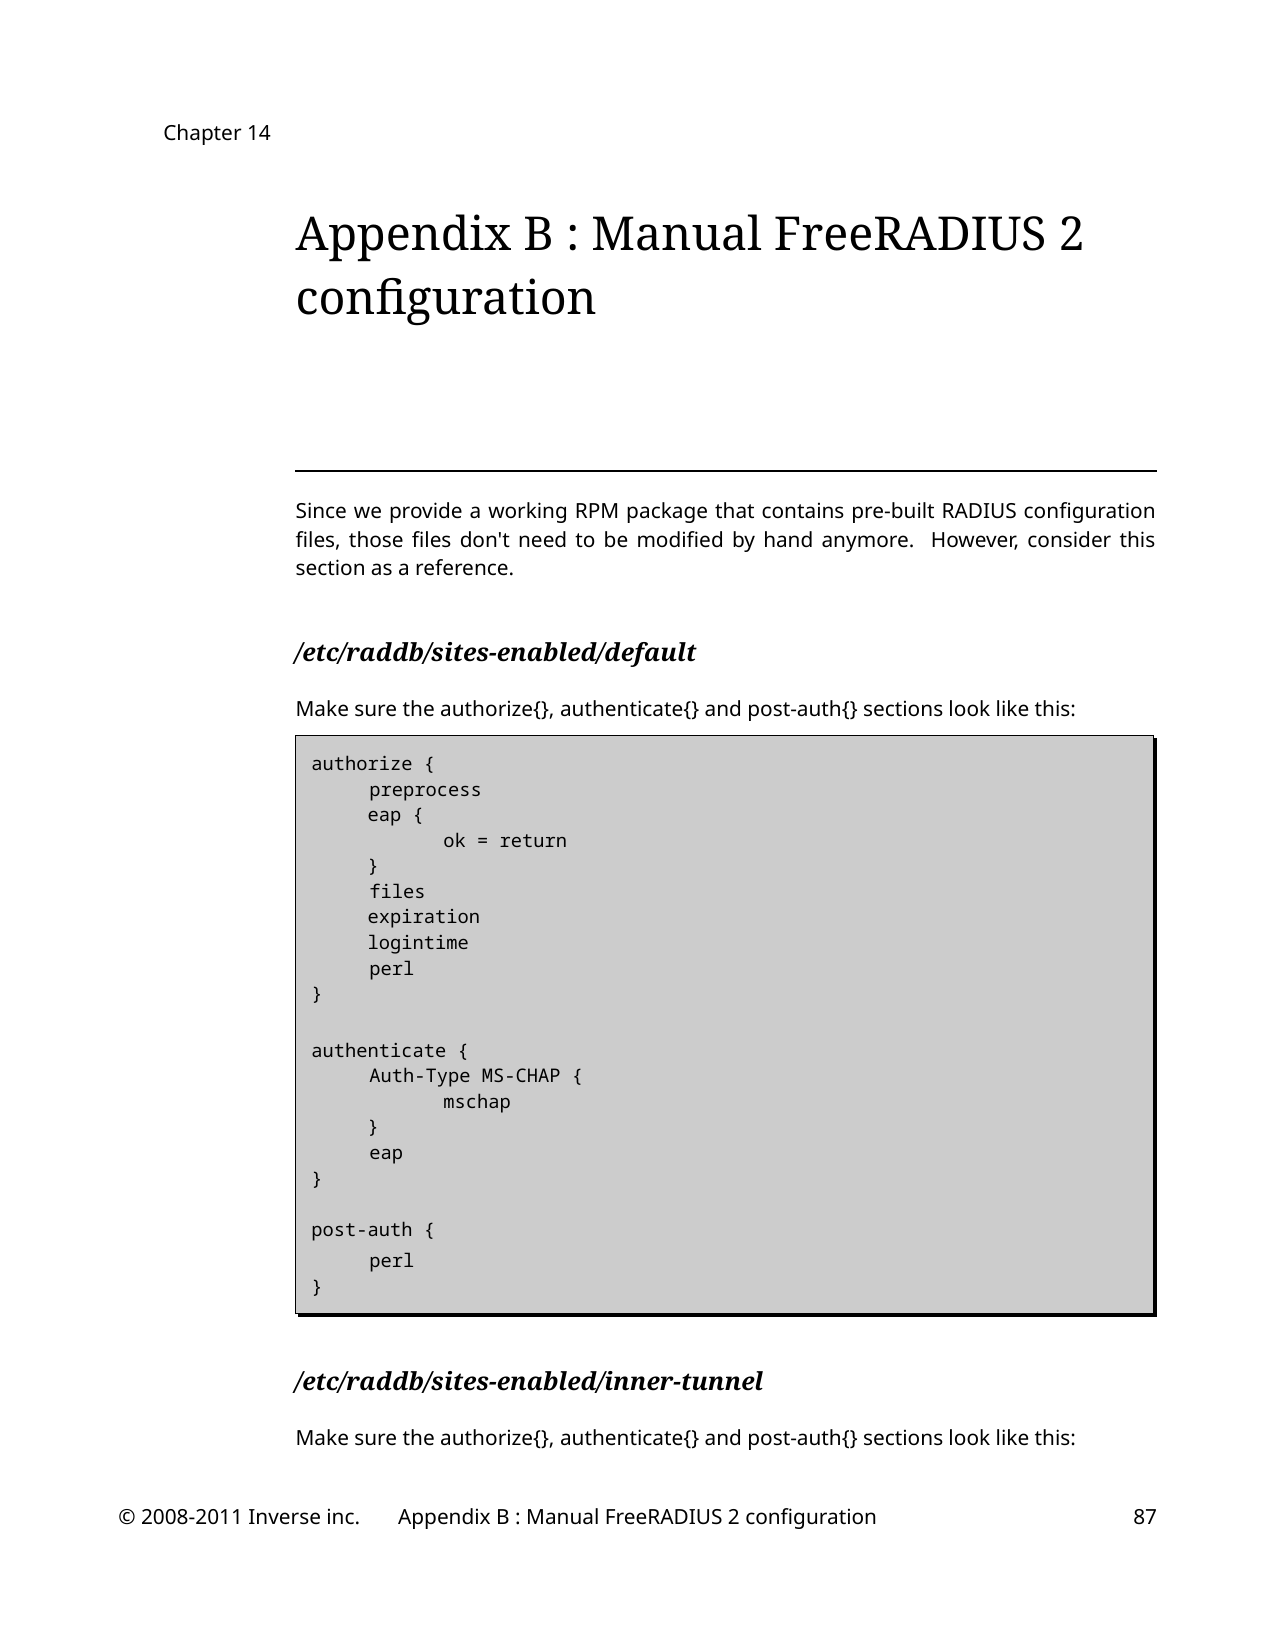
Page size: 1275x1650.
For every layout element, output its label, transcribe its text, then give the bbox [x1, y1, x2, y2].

text authorize { preprocess eap { ok = return } files expiration logintime perl } [296, 736, 1153, 996]
subtitle Appendix B : Manual FreeRADIUS 2 configuration [295, 201, 1157, 470]
text authenticate { Auth-Type MS-CHAP { mschap } eap } post-auth { [296, 996, 1153, 1232]
text Make sure the authorize{}, authenticate{} and post-auth{} sections look like this: [295, 1423, 1157, 1451]
subtitle /etc/raddb/sites-enabled/default [257, 635, 1157, 669]
subtitle /etc/raddb/sites-enabled/inner-tunnel [257, 1364, 1157, 1398]
text Since we provide a working RPM package that contains pre-built RADIUS configuration files, those files don't need to be modified by hand anymore. However, consider this section as a reference. [295, 497, 1157, 582]
text Make sure the authorize{}, authenticate{} and post-auth{} sections look like this: [295, 694, 1157, 722]
text perl } [296, 1232, 1153, 1313]
